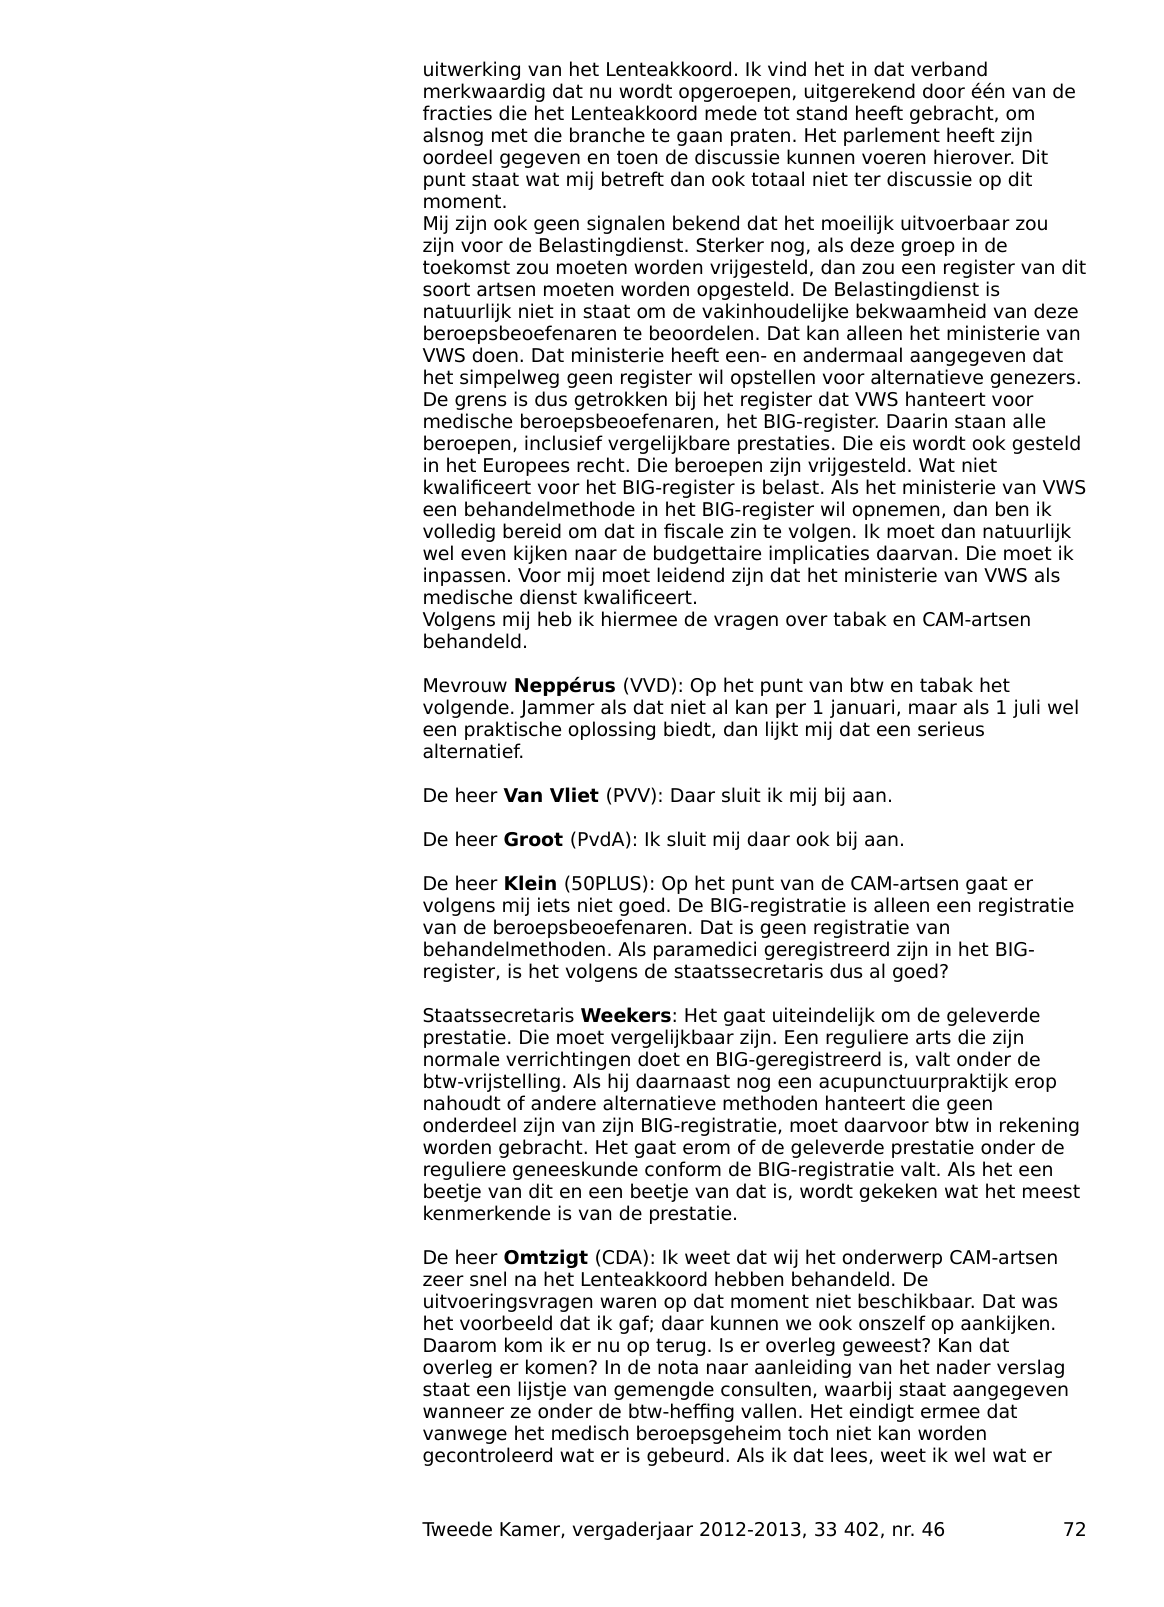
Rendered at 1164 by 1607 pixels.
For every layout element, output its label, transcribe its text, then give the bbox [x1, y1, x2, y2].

text Mevrouw Neppérus (VVD): Op het punt van btw en tabak het volgende. Jammer als dat niet al kan per 1 januari, maar als 1 juli wel een praktische oplossing biedt, dan lijkt mij dat een serieus alternatief. [422, 675, 1087, 763]
text De heer Klein (50PLUS): Op het punt van de CAM-artsen gaat er volgens mij iets niet goed. De BIG-registratie is alleen een registratie van de beroepsbeoefenaren. Dat is geen registratie van behandelmethoden. Als paramedici geregistreerd zijn in het BIG-register, is het volgens de staatssecretaris dus al goed? [422, 873, 1087, 983]
text Mij zijn ook geen signalen bekend dat het moeilijk uitvoerbaar zou zijn voor de Belastingdienst. Sterker nog, als deze groep in de toekomst zou moeten worden vrijgesteld, dan zou een register van dit soort artsen moeten worden opgesteld. De Belastingdienst is natuurlijk niet in staat om de vakinhoudelijke bekwaamheid van deze beroepsbeoefenaren te beoordelen. Dat kan alleen het ministerie van VWS doen. Dat ministerie heeft een- en andermaal aangegeven dat het simpelweg geen register wil opstellen voor alternatieve genezers. De grens is dus getrokken bij het register dat VWS hanteert voor medische beroepsbeoefenaren, het BIG-register. Daarin staan alle beroepen, inclusief vergelijkbare prestaties. Die eis wordt ook gesteld in het Europees recht. Die beroepen zijn vrijgesteld. Wat niet kwalificeert voor het BIG-register is belast. Als het ministerie van VWS een behandelmethode in het BIG-register wil opnemen, dan ben ik volledig bereid om dat in fiscale zin te volgen. Ik moet dan natuurlijk wel even kijken naar de budgettaire implicaties daarvan. Die moet ik inpassen. Voor mij moet leidend zijn dat het ministerie van VWS als medische dienst kwalificeert. [422, 213, 1087, 608]
text De heer Van Vliet (PVV): Daar sluit ik mij bij aan. [422, 785, 1087, 807]
text Volgens mij heb ik hiermee de vragen over tabak en CAM-artsen behandeld. [422, 608, 1087, 652]
text De heer Groot (PvdA): Ik sluit mij daar ook bij aan. [422, 829, 1087, 851]
text De heer Omtzigt (CDA): Ik weet dat wij het onderwerp CAM-artsen zeer snel na het Lenteakkoord hebben behandeld. De uitvoeringsvragen waren op dat moment niet beschikbaar. Dat was het voorbeeld dat ik gaf; daar kunnen we ook onszelf op aankijken. Daarom kom ik er nu op terug. Is er overleg geweest? Kan dat overleg er komen? In de nota naar aanleiding van het nader verslag staat een lijstje van gemengde consulten, waarbij staat aangegeven wanneer ze onder de btw-heffing vallen. Het eindigt ermee dat vanwege het medisch beroepsgeheim toch niet kan worden gecontroleerd wat er is gebeurd. Als ik dat lees, weet ik wel wat er [422, 1247, 1087, 1467]
text Staatssecretaris Weekers: Het gaat uiteindelijk om de geleverde prestatie. Die moet vergelijkbaar zijn. Een reguliere arts die zijn normale verrichtingen doet en BIG-geregistreerd is, valt onder de btw-vrijstelling. Als hij daarnaast nog een acupunctuurpraktijk erop nahoudt of andere alternatieve methoden hanteert die geen onderdeel zijn van zijn BIG-registratie, moet daarvoor btw in rekening worden gebracht. Het gaat erom of de geleverde prestatie onder de reguliere geneeskunde conform de BIG-registratie valt. Als het een beetje van dit en een beetje van dat is, wordt gekeken wat het meest kenmerkende is van de prestatie. [422, 1005, 1087, 1225]
text uitwerking van het Lenteakkoord. Ik vind het in dat verband merkwaardig dat nu wordt opgeroepen, uitgerekend door één van de fracties die het Lenteakkoord mede tot stand heeft gebracht, om alsnog met die branche te gaan praten. Het parlement heeft zijn oordeel gegeven en toen de discussie kunnen voeren hierover. Dit punt staat wat mij betreft dan ook totaal niet ter discussie op dit moment. [422, 59, 1087, 213]
